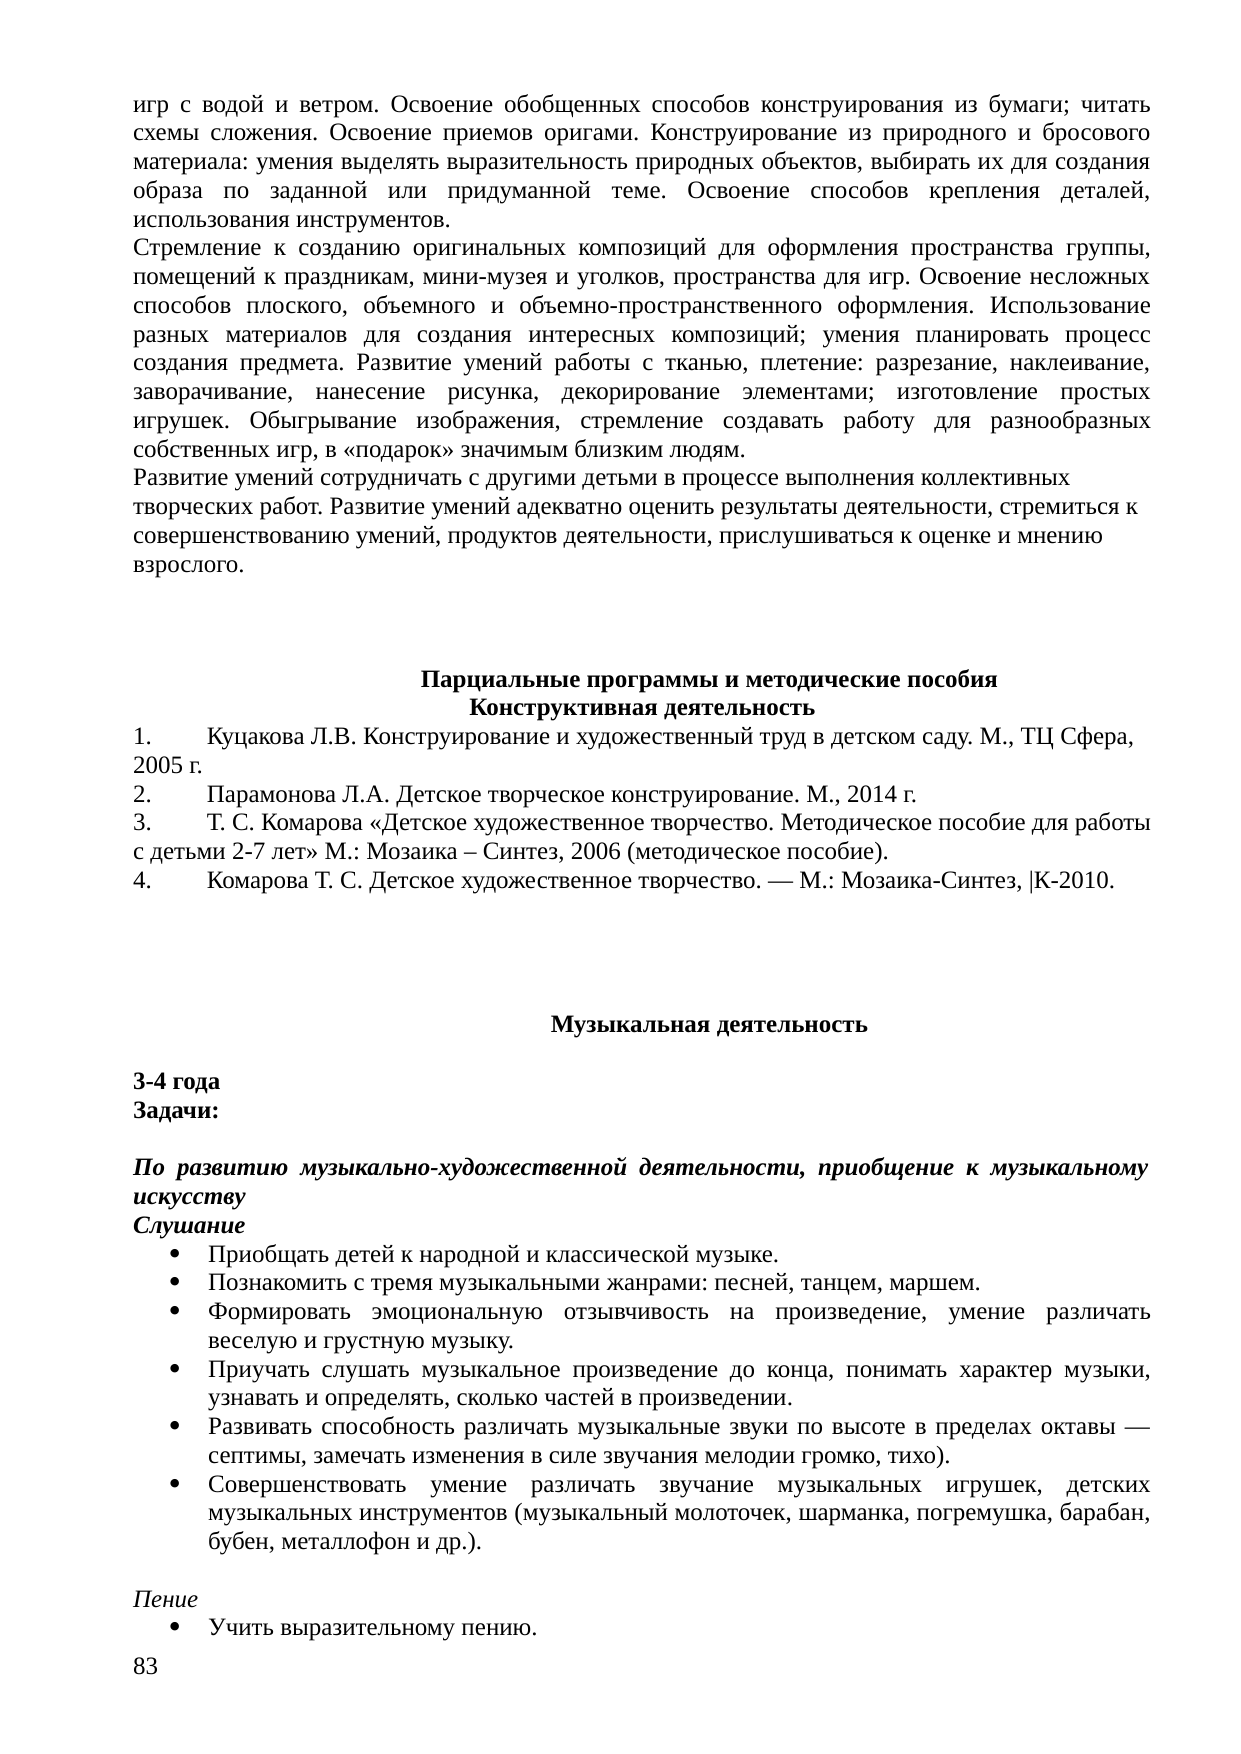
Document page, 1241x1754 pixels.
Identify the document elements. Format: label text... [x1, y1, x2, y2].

text Парциальные программы и методические пособия [267, 664, 1152, 692]
text По развитию музыкально-художественной деятельности, приобщение к музыкальному искусству [133, 1152, 1152, 1210]
text Задачи: [133, 1095, 1152, 1124]
list Познакомить с тремя музыкальными жанрами: песней, танцем, маршем. [170, 1267, 1152, 1296]
list Куцакова Л.В. Конструирование и художественный труд в детском саду. М., ТЦ Сфера, 2005 г. [133, 721, 1152, 779]
list Учить выразительному пению. [170, 1612, 1152, 1641]
list Формировать эмоциональную отзывчивость на произведение, умение различать веселую и грустную музыку. [170, 1296, 1152, 1354]
list Приучать слушать музыкальное произведение до конца, понимать характер музыки, узнавать и определять, сколько частей в произведении. [170, 1354, 1152, 1411]
list Парамонова Л.А. Детское творческое конструирование. М., 2014 г. [133, 779, 1152, 807]
text игр с водой и ветром. Освоение обобщенных способов конструирования из бумаги; читать схемы сложения. Освоение приемов оригами. Конструирование из природного и бросового материала: умения выделять выразительность природных объектов, выбирать их для создания образа по заданной или придуманной теме. Освоение способов крепления деталей, использования инструментов. [133, 89, 1152, 232]
list Совершенствовать умение различать звучание музыкальных игрушек, детских музыкальных инструментов (музыкальный молоточек, шарманка, погремушка, барабан, бубен, металлофон и др.). [170, 1469, 1152, 1555]
list Т. С. Комарова «Детское художественное творчество. Методическое пособие для работы с детьми 2-7 лет» М.: Мозаика – Синтез, 2006 (методическое пособие). [133, 807, 1152, 865]
list Комарова Т. С. Детское художественное творчество. — М.: Мозаика-Синтез, |К-2010. [133, 865, 1152, 894]
text Слушание [133, 1210, 1152, 1239]
text Пение [133, 1584, 1152, 1612]
list Развивать способность различать музыкальные звуки по высоте в пределах октавы — септимы, замечать изменения в силе звучания мелодии громко, тихо). [170, 1411, 1152, 1469]
list Приобщать детей к народной и классической музыке. [170, 1239, 1152, 1267]
text Стремление к созданию оригинальных композиций для оформления пространства группы, помещений к праздникам, мини-музея и уголков, пространства для игр. Освоение несложных способов плоского, объемного и объемно-пространственного оформления. Использование разных материалов для создания интересных композиций; умения планировать процесс создания предмета. Развитие умений работы с тканью, плетение: разрезание, наклеивание, заворачивание, нанесение рисунка, декорирование элементами; изготовление простых игрушек. Обыгрывание изображения, стремление создавать работу для разнообразных собственных игр, в «подарок» значимым близким людям. [133, 232, 1152, 462]
text Развитие умений сотрудничать с другими детьми в процессе выполнения коллективных творческих работ. Развитие умений адекватно оценить результаты деятельности, стремиться к совершенствованию умений, продуктов деятельности, прислушиваться к оценке и мнению взрослого. [133, 462, 1152, 577]
text 3-4 года [133, 1066, 1152, 1095]
text Музыкальная деятельность [267, 1009, 1152, 1037]
text Конструктивная деятельность [133, 692, 1152, 721]
